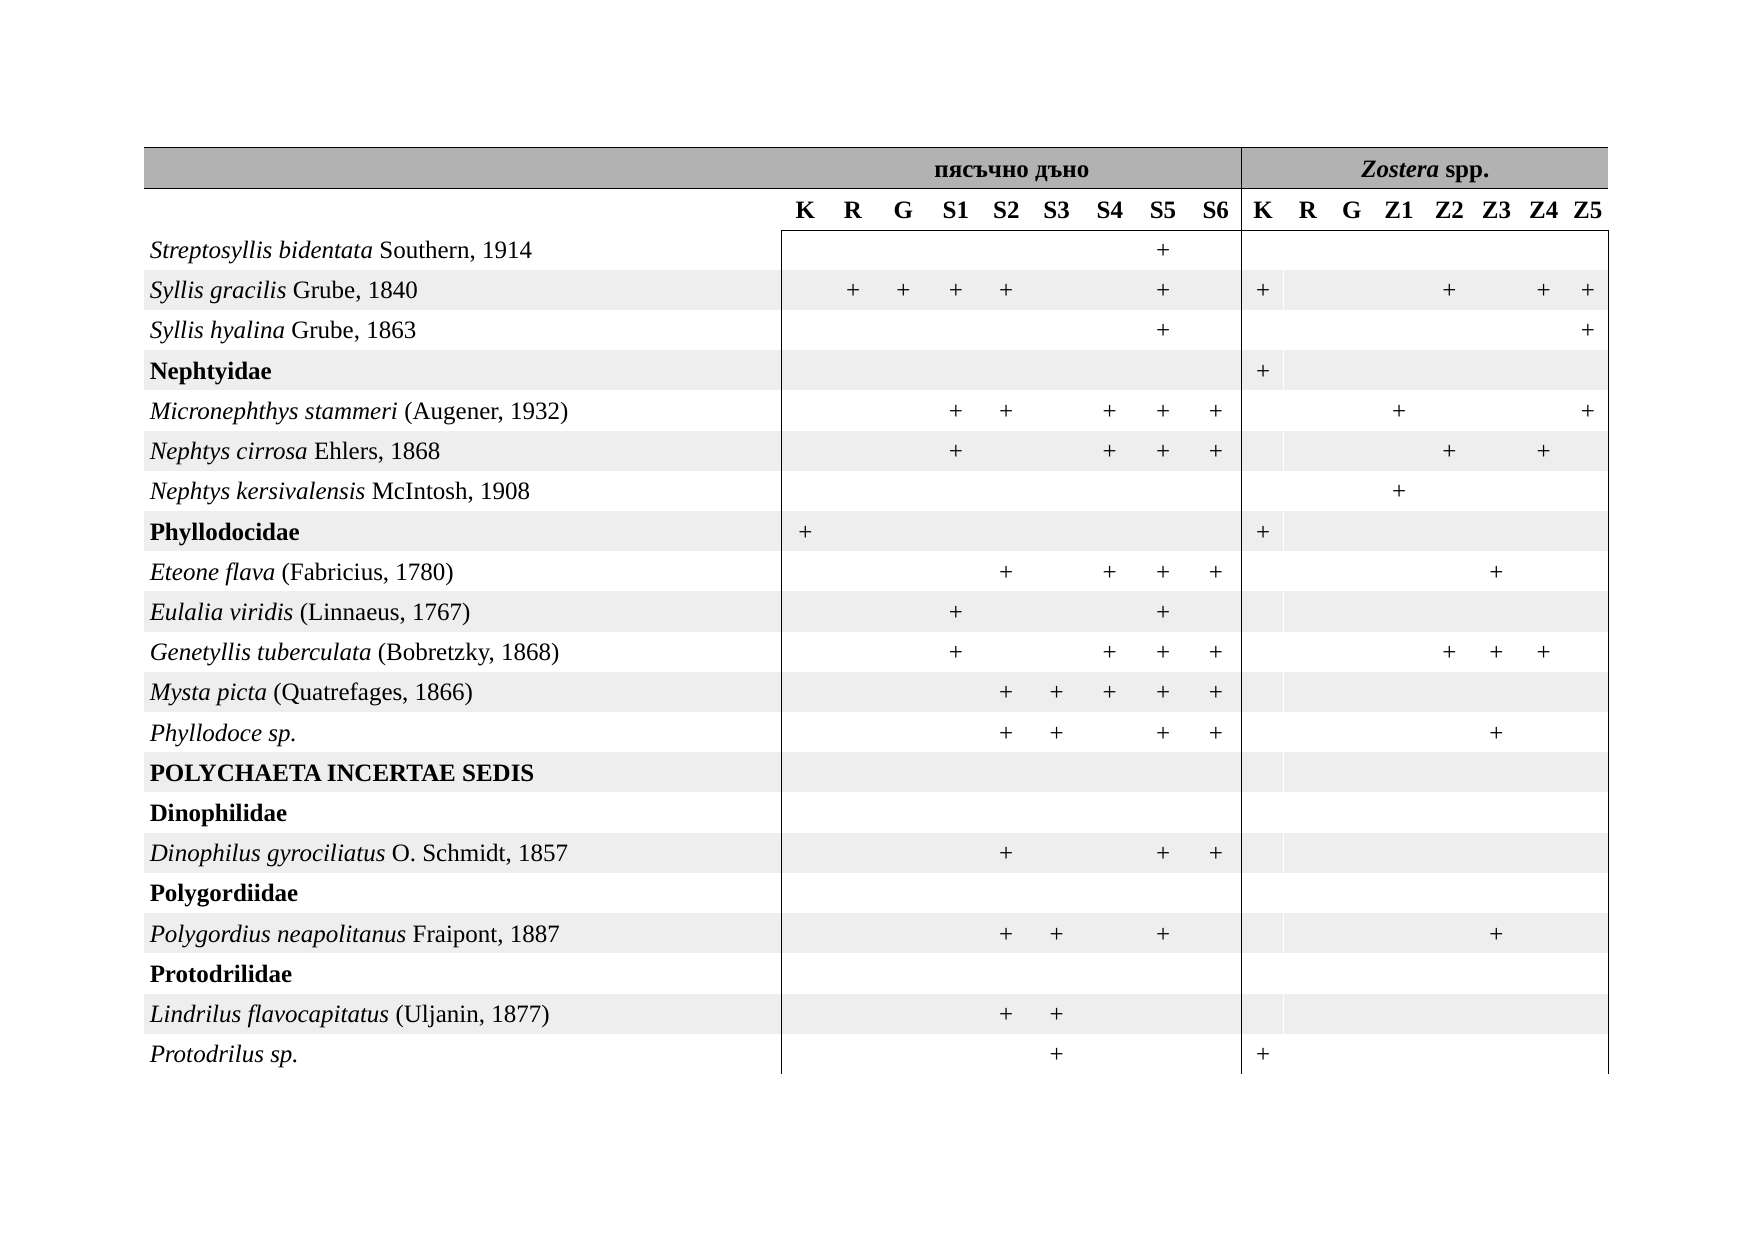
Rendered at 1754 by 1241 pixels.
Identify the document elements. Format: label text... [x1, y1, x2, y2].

table_cell [1331, 994, 1372, 1034]
table_cell [1520, 913, 1567, 953]
table_cell [829, 511, 877, 551]
table_cell [1189, 913, 1241, 953]
table_cell [829, 712, 877, 752]
table_cell [1331, 310, 1372, 350]
table_cell [829, 793, 877, 833]
table_cell [829, 752, 877, 792]
table_cell [877, 591, 929, 632]
table_cell [1372, 310, 1426, 350]
table_cell [1472, 752, 1520, 792]
table_cell + [1472, 632, 1520, 672]
table_cell [1136, 994, 1189, 1034]
table_cell [1472, 1034, 1520, 1074]
table_cell [1472, 431, 1520, 471]
table_cell [1189, 350, 1241, 390]
table_cell [1472, 672, 1520, 712]
table_cell + [982, 270, 1030, 310]
table_cell [1426, 231, 1472, 270]
table_cell [929, 350, 982, 390]
table_cell [1083, 511, 1136, 551]
table_cell [1472, 833, 1520, 873]
table_cell [1030, 793, 1083, 833]
table_cell [1030, 953, 1083, 993]
table_cell [829, 833, 877, 873]
table_cell [1426, 793, 1472, 833]
table_cell + [1136, 591, 1189, 632]
table_cell [1284, 953, 1331, 993]
table_cell [1331, 431, 1372, 471]
table_cell [1520, 873, 1567, 913]
table_cell [1136, 953, 1189, 993]
table_cell + [929, 431, 982, 471]
table_cell [1189, 270, 1241, 310]
table_cell [829, 672, 877, 712]
table_cell Syllis gracilis Grube, 1840 [144, 270, 781, 310]
table_cell [929, 672, 982, 712]
table_cell + [1030, 913, 1083, 953]
table_cell [929, 913, 982, 953]
table_cell Genetyllis tuberculata (Bobretzky, 1868) [144, 632, 781, 672]
table_cell + [1567, 310, 1608, 350]
table_cell [929, 511, 982, 551]
table_cell [1372, 591, 1426, 632]
table_cell + [1083, 632, 1136, 672]
table_cell [829, 913, 877, 953]
table_cell [782, 431, 829, 471]
table_cell Streptosyllis bidentata Southern, 1914 [144, 230, 781, 270]
table_cell [1520, 511, 1567, 551]
table_cell [1472, 310, 1520, 350]
table_cell + [1189, 833, 1241, 873]
table_cell [1426, 833, 1472, 873]
table_cell + [1136, 551, 1189, 591]
table_cell [1136, 752, 1189, 792]
table_cell + [1136, 672, 1189, 712]
table_cell Protodrilidae [144, 953, 781, 993]
table_cell [877, 390, 929, 431]
table_cell [1083, 1034, 1136, 1074]
table_cell [1372, 672, 1426, 712]
table_cell [1242, 390, 1283, 431]
table_cell [1083, 793, 1136, 833]
table_cell [1136, 1034, 1189, 1074]
table_cell + [1189, 431, 1241, 471]
table_cell [1426, 873, 1472, 913]
table_cell [877, 833, 929, 873]
table_cell [1472, 390, 1520, 431]
table_cell [1520, 310, 1567, 350]
table_cell + [1136, 712, 1189, 752]
table_cell [1242, 310, 1283, 350]
table_cell Z1 [1372, 189, 1426, 229]
table_cell K [1242, 189, 1283, 229]
table_cell [1242, 471, 1283, 511]
table_cell [1472, 873, 1520, 913]
table_cell K [781, 189, 829, 229]
table_cell [1136, 873, 1189, 913]
table_cell [982, 310, 1030, 350]
table_cell [1242, 712, 1283, 752]
table_cell [1567, 793, 1608, 833]
table_cell [929, 752, 982, 792]
table_cell [1331, 632, 1372, 672]
table_cell [1426, 1034, 1472, 1074]
table_cell + [1189, 672, 1241, 712]
table_cell + [929, 591, 982, 632]
table_cell [782, 591, 829, 632]
table_cell [1284, 632, 1331, 672]
table_cell [1189, 873, 1241, 913]
table_cell [1331, 672, 1372, 712]
table_cell [1331, 913, 1372, 953]
table_cell Nephtys cirrosa Ehlers, 1868 [144, 431, 781, 471]
table_cell [877, 511, 929, 551]
table_cell + [1426, 270, 1472, 310]
table_cell [1472, 953, 1520, 993]
table_cell [929, 953, 982, 993]
table_cell S3 [1030, 189, 1083, 229]
table_cell [1083, 913, 1136, 953]
table_cell + [982, 913, 1030, 953]
table_cell Z5 [1567, 189, 1608, 229]
table_cell [982, 431, 1030, 471]
table_cell [1242, 431, 1283, 471]
table_cell [982, 752, 1030, 792]
table_cell [1030, 350, 1083, 390]
table_cell [1331, 873, 1372, 913]
table_cell [877, 752, 929, 792]
table_cell [1136, 350, 1189, 390]
table_cell [1030, 431, 1083, 471]
table_cell + [1242, 350, 1283, 390]
table_cell + [982, 672, 1030, 712]
table_cell [1030, 833, 1083, 873]
table_cell [1472, 994, 1520, 1034]
table_cell [1189, 310, 1241, 350]
table_cell + [1242, 511, 1283, 551]
table_cell + [982, 390, 1030, 431]
table_cell [982, 873, 1030, 913]
table_cell [782, 471, 829, 511]
table_cell [1083, 712, 1136, 752]
table_cell [982, 591, 1030, 632]
table_cell + [982, 833, 1030, 873]
table_cell [829, 350, 877, 390]
table_cell Z3 [1472, 189, 1520, 229]
table_cell [1567, 551, 1608, 591]
table_cell [1083, 833, 1136, 873]
table_cell [1426, 551, 1472, 591]
table_cell S6 [1189, 189, 1241, 229]
table_cell [1136, 793, 1189, 833]
table_cell [1331, 390, 1372, 431]
table_cell [929, 551, 982, 591]
table_cell + [929, 390, 982, 431]
table_cell [1030, 551, 1083, 591]
table_cell [829, 953, 877, 993]
table_cell [1426, 591, 1472, 632]
table_cell [782, 632, 829, 672]
table_cell S5 [1136, 189, 1189, 229]
table_cell [1567, 1034, 1608, 1074]
table_cell [1284, 913, 1331, 953]
table_cell [982, 231, 1030, 270]
table_cell [782, 752, 829, 792]
table_cell + [1083, 551, 1136, 591]
table_cell [1331, 752, 1372, 792]
table_cell [1520, 591, 1567, 632]
table_cell [829, 390, 877, 431]
table_cell [1331, 471, 1372, 511]
table_cell + [1242, 1034, 1283, 1074]
table_cell [1242, 672, 1283, 712]
table_cell [1284, 672, 1331, 712]
table_cell [1083, 350, 1136, 390]
table_cell [1567, 833, 1608, 873]
table_cell [877, 632, 929, 672]
table_cell Nephtys kersivalensis McIntosh, 1908 [144, 471, 781, 511]
table_cell [1189, 231, 1241, 270]
table_cell [1189, 994, 1241, 1034]
table_cell [1331, 793, 1372, 833]
table_cell [1083, 591, 1136, 632]
table_cell + [1083, 390, 1136, 431]
table_cell [782, 310, 829, 350]
table_cell + [1030, 1034, 1083, 1074]
table_cell [829, 994, 877, 1034]
table_cell [929, 712, 982, 752]
table_cell + [1083, 431, 1136, 471]
table_cell [1030, 752, 1083, 792]
table_cell [1030, 270, 1083, 310]
table_cell + [1189, 390, 1241, 431]
table_cell Polygordiidae [144, 873, 781, 913]
table_cell [782, 390, 829, 431]
table_cell [877, 793, 929, 833]
table_cell [782, 793, 829, 833]
table_cell [1331, 350, 1372, 390]
table_cell [1372, 873, 1426, 913]
table_cell [1472, 350, 1520, 390]
table_cell [1372, 1034, 1426, 1074]
table_cell [929, 1034, 982, 1074]
table_cell [877, 551, 929, 591]
table_cell [1426, 712, 1472, 752]
table_cell [1567, 672, 1608, 712]
table_cell [1189, 591, 1241, 632]
table_cell [877, 471, 929, 511]
table_cell Phyllodocidae [144, 511, 781, 551]
table_cell [1284, 270, 1331, 310]
table_cell [1472, 793, 1520, 833]
table_cell [1284, 833, 1331, 873]
table_cell [929, 833, 982, 873]
table_cell [929, 231, 982, 270]
table_cell [144, 189, 781, 229]
table_cell [1030, 511, 1083, 551]
table_cell [829, 873, 877, 913]
table_cell [982, 632, 1030, 672]
table_cell [1520, 672, 1567, 712]
table_cell [1426, 511, 1472, 551]
table_cell [1426, 672, 1472, 712]
table_cell [1520, 350, 1567, 390]
table_cell G [1331, 189, 1372, 229]
table_cell [1567, 712, 1608, 752]
table_cell [1189, 1034, 1241, 1074]
table_cell [929, 994, 982, 1034]
table_cell [1284, 752, 1331, 792]
table_cell [1284, 793, 1331, 833]
table_cell [782, 1034, 829, 1074]
table_cell + [1030, 712, 1083, 752]
table_cell [1030, 310, 1083, 350]
table_cell [982, 1034, 1030, 1074]
table_cell [1372, 551, 1426, 591]
table_cell [1083, 231, 1136, 270]
table_cell [1030, 471, 1083, 511]
table_cell [1520, 752, 1567, 792]
table_cell + [1189, 712, 1241, 752]
table_cell [1331, 1034, 1372, 1074]
table_cell [1426, 471, 1472, 511]
table_cell [1242, 873, 1283, 913]
table_cell [877, 350, 929, 390]
table_cell [1030, 390, 1083, 431]
table_cell [1284, 310, 1331, 350]
table_cell + [1520, 431, 1567, 471]
table_cell [877, 994, 929, 1034]
table_cell [1242, 793, 1283, 833]
table_cell [1083, 752, 1136, 792]
table_cell [1372, 913, 1426, 953]
table_cell [1284, 231, 1331, 270]
table_cell [1030, 873, 1083, 913]
table_cell [1520, 390, 1567, 431]
table_cell [1472, 591, 1520, 632]
table_cell [1426, 994, 1472, 1034]
table_cell [1284, 350, 1331, 390]
table_cell [929, 471, 982, 511]
table_cell [1189, 752, 1241, 792]
table_cell [782, 270, 829, 310]
table_cell [1426, 752, 1472, 792]
table_cell [1242, 632, 1283, 672]
table_cell [1331, 551, 1372, 591]
table_cell + [1242, 270, 1283, 310]
table_cell + [1520, 270, 1567, 310]
table_cell [877, 873, 929, 913]
table_cell S2 [982, 189, 1030, 229]
table_cell [1242, 953, 1283, 993]
table_cell POLYCHAETA INCERTAE SEDIS [144, 752, 781, 792]
table_cell Eteone flava (Fabricius, 1780) [144, 551, 781, 591]
table_cell [782, 712, 829, 752]
table_cell + [1030, 672, 1083, 712]
table_cell + [782, 511, 829, 551]
table_cell [1472, 511, 1520, 551]
table_cell [782, 913, 829, 953]
table_cell + [1472, 712, 1520, 752]
table_cell + [1426, 632, 1472, 672]
table_cell [1242, 833, 1283, 873]
table_cell [1083, 873, 1136, 913]
table_cell [1567, 632, 1608, 672]
table_cell [1284, 511, 1331, 551]
table_header Zostera spp. [1242, 148, 1608, 188]
table_cell [1372, 632, 1426, 672]
table_cell [1472, 231, 1520, 270]
table_cell [1520, 953, 1567, 993]
table_cell [1567, 431, 1608, 471]
table_cell [1372, 350, 1426, 390]
table_cell G [877, 189, 929, 229]
table_cell [1372, 752, 1426, 792]
table_cell + [1136, 833, 1189, 873]
table_cell [1372, 953, 1426, 993]
table_cell [1284, 994, 1331, 1034]
table_cell [1284, 1034, 1331, 1074]
table_cell [1331, 591, 1372, 632]
table_cell [1520, 712, 1567, 752]
table_cell + [1520, 632, 1567, 672]
table_cell Dinophilus gyrociliatus O. Schmidt, 1857 [144, 833, 781, 873]
table_cell S1 [929, 189, 982, 229]
table_cell [1567, 994, 1608, 1034]
table_cell [1567, 591, 1608, 632]
table_cell + [982, 994, 1030, 1034]
table_cell [829, 231, 877, 270]
table_cell [1426, 953, 1472, 993]
table_cell [1567, 913, 1608, 953]
table_cell + [1189, 632, 1241, 672]
table_cell [1426, 390, 1472, 431]
table_cell [782, 672, 829, 712]
table_cell + [1472, 913, 1520, 953]
table_cell [782, 994, 829, 1034]
table_cell Phyllodoce sp. [144, 712, 781, 752]
table_cell [1520, 231, 1567, 270]
table_cell [1426, 913, 1472, 953]
table_cell [1372, 231, 1426, 270]
table_cell + [1426, 431, 1472, 471]
table_cell [1284, 551, 1331, 591]
table_cell [829, 591, 877, 632]
table_cell [1331, 833, 1372, 873]
table_cell [877, 672, 929, 712]
table_cell + [1083, 672, 1136, 712]
table_cell [1030, 231, 1083, 270]
table_cell [1372, 793, 1426, 833]
table_cell + [1136, 231, 1189, 270]
table_header [144, 148, 781, 188]
table_cell [1372, 712, 1426, 752]
table_cell Mysta picta (Quatrefages, 1866) [144, 672, 781, 712]
table_cell [982, 511, 1030, 551]
table_cell [1567, 873, 1608, 913]
table_cell [829, 632, 877, 672]
table_cell + [1472, 551, 1520, 591]
table_cell [1331, 953, 1372, 993]
table_cell + [1136, 913, 1189, 953]
table_cell [877, 953, 929, 993]
table_cell [1284, 873, 1331, 913]
table_cell [1284, 591, 1331, 632]
table_cell + [1567, 390, 1608, 431]
table_cell [1372, 833, 1426, 873]
table_cell S4 [1083, 189, 1136, 229]
table_cell + [877, 270, 929, 310]
table_cell [1372, 431, 1426, 471]
table_cell [877, 431, 929, 471]
table_cell + [1189, 551, 1241, 591]
table_cell [1567, 511, 1608, 551]
table_cell [1284, 471, 1331, 511]
table_cell [782, 551, 829, 591]
table_cell [1030, 632, 1083, 672]
table_cell [782, 350, 829, 390]
table_cell [1520, 471, 1567, 511]
table_cell [1472, 270, 1520, 310]
table_cell [1372, 994, 1426, 1034]
table_cell Polygordius neapolitanus Fraipont, 1887 [144, 913, 781, 953]
table_cell [1331, 270, 1372, 310]
table_cell [829, 471, 877, 511]
table_cell + [1372, 390, 1426, 431]
table_cell [929, 793, 982, 833]
table_cell [1083, 471, 1136, 511]
table_cell [1189, 511, 1241, 551]
table_cell [1372, 511, 1426, 551]
table_cell [877, 231, 929, 270]
table_cell [1567, 231, 1608, 270]
table_cell Protodrilus sp. [144, 1034, 781, 1074]
table_cell Micronephthys stammeri (Augener, 1932) [144, 390, 781, 431]
table_cell R [829, 189, 877, 229]
table_cell Eulalia viridis (Linnaeus, 1767) [144, 591, 781, 632]
table_cell [1520, 793, 1567, 833]
table_cell [929, 873, 982, 913]
table_cell [1284, 431, 1331, 471]
table_cell + [1136, 431, 1189, 471]
table_cell + [1136, 632, 1189, 672]
table_cell [1567, 953, 1608, 993]
table_cell [1242, 231, 1283, 270]
table_cell [782, 953, 829, 993]
table_cell [1426, 310, 1472, 350]
table_cell [982, 471, 1030, 511]
table_cell Z4 [1520, 189, 1567, 229]
table_cell [1567, 752, 1608, 792]
table_cell [1284, 390, 1331, 431]
table_cell [782, 833, 829, 873]
table_cell [1189, 471, 1241, 511]
table_cell [829, 310, 877, 350]
table_cell + [1030, 994, 1083, 1034]
table_cell [1083, 270, 1136, 310]
table_cell [982, 793, 1030, 833]
table_cell [1242, 591, 1283, 632]
table_cell [1083, 310, 1136, 350]
table_cell [877, 712, 929, 752]
table_cell [829, 1034, 877, 1074]
table_cell + [829, 270, 877, 310]
table_cell [1284, 712, 1331, 752]
table_cell + [1136, 270, 1189, 310]
table_cell [1136, 471, 1189, 511]
table_cell [1242, 551, 1283, 591]
table_cell [1242, 752, 1283, 792]
table_cell [929, 310, 982, 350]
table_cell + [929, 632, 982, 672]
table_cell [829, 431, 877, 471]
table_cell [1030, 591, 1083, 632]
table_cell [1426, 350, 1472, 390]
table_cell [1567, 471, 1608, 511]
table_cell [877, 310, 929, 350]
table_cell + [982, 712, 1030, 752]
table_cell [982, 953, 1030, 993]
table_cell Syllis hyalina Grube, 1863 [144, 310, 781, 350]
table_cell [1472, 471, 1520, 511]
table_cell [1331, 511, 1372, 551]
table_cell [877, 1034, 929, 1074]
table_cell Dinophilidae [144, 793, 781, 833]
table_cell [877, 913, 929, 953]
table_cell [1567, 350, 1608, 390]
table_cell R [1284, 189, 1331, 229]
table_cell + [1372, 471, 1426, 511]
table_cell [1520, 833, 1567, 873]
table_cell [1520, 994, 1567, 1034]
table_cell [829, 551, 877, 591]
table_cell [1189, 793, 1241, 833]
table_cell [1083, 953, 1136, 993]
table_cell [1136, 511, 1189, 551]
table_cell + [982, 551, 1030, 591]
table_cell [1331, 712, 1372, 752]
table_cell [1242, 913, 1283, 953]
table_cell [1242, 994, 1283, 1034]
table_cell Lindrilus flavocapitatus (Uljanin, 1877) [144, 994, 781, 1034]
table_cell [982, 350, 1030, 390]
table_cell [1372, 270, 1426, 310]
table_cell [1189, 953, 1241, 993]
table_cell [1520, 551, 1567, 591]
table_cell [1083, 994, 1136, 1034]
table_cell + [1567, 270, 1608, 310]
table_cell Z2 [1426, 189, 1472, 229]
table_cell + [929, 270, 982, 310]
table_header пясъчно дъно [781, 148, 1241, 188]
table_cell + [1136, 390, 1189, 431]
table_cell [1331, 231, 1372, 270]
table_cell [782, 873, 829, 913]
table_cell Nephtyidae [144, 350, 781, 390]
table_cell [782, 231, 829, 270]
table_cell [1520, 1034, 1567, 1074]
table_cell + [1136, 310, 1189, 350]
